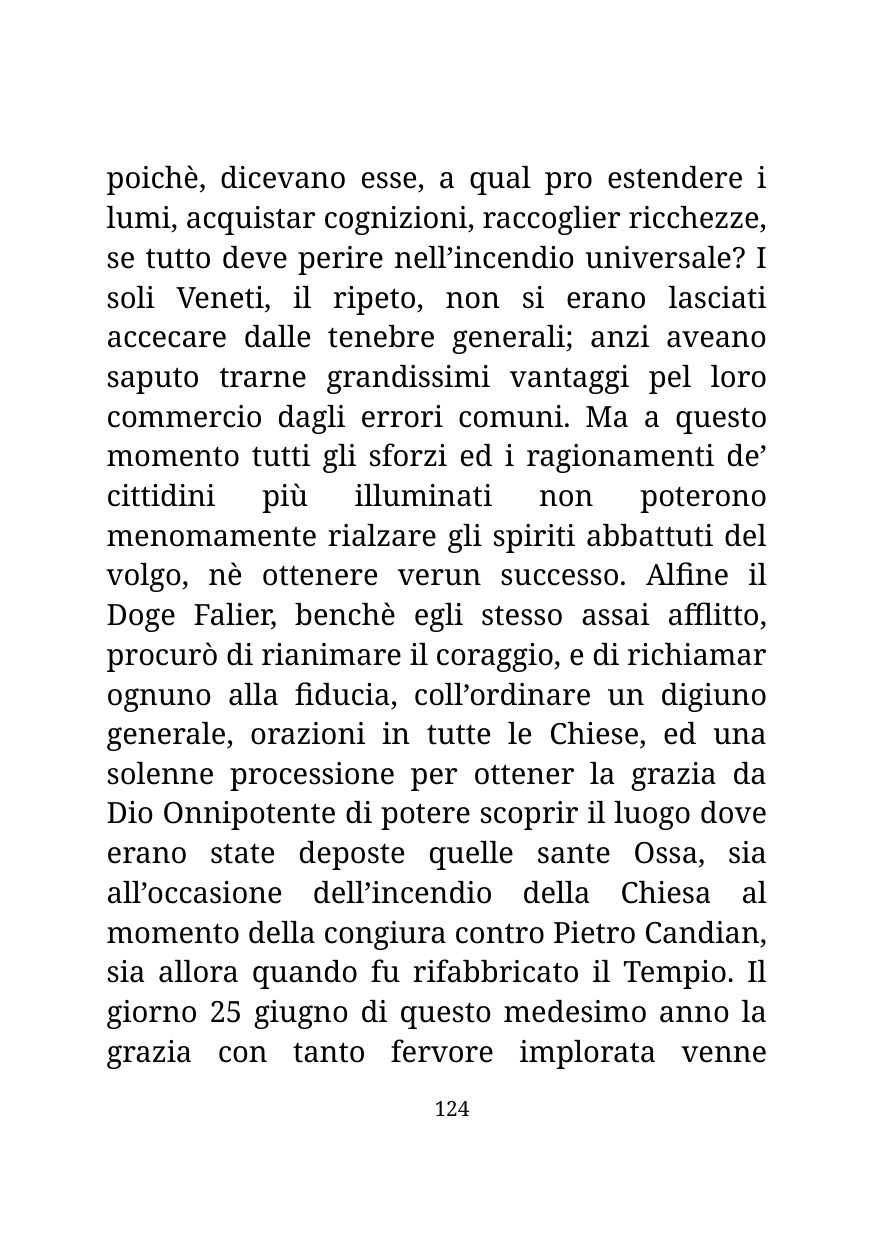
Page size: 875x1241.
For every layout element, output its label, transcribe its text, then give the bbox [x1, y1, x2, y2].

text poichè, dicevano esse, a qual pro estendere i lumi, acquistar cognizioni, raccoglier ricchezze, se tutto deve perire nell’incendio universale? I soli Veneti, il ripeto, non si erano lasciati accecare dalle tenebre generali; anzi aveano saputo trarne grandissimi vantaggi pel loro commercio dagli errori comuni. Ma a questo momento tutti gli sforzi ed i ragionamenti de’ cittidini più illuminati non poterono menomamente rialzare gli spiriti abbattuti del volgo, nè ottenere verun successo. Alfine il Doge Falier, benchè egli stesso assai afflitto, procurò di rianimare il coraggio, e di richiamar ognuno alla fiducia, coll’ordinare un digiuno generale, orazioni in tutte le Chiese, ed una solenne processione per ottener la grazia da Dio Onnipotente di potere scoprir il luogo dove erano state deposte quelle sante Ossa, sia all’occasione dell’incendio della Chiesa al momento della congiura contro Pietro Candian, sia allora quando fu rifabbricato il Tempio. Il giorno 25 giugno di questo medesimo anno la grazia con tanto fervore implorata venne [106, 158, 768, 1071]
